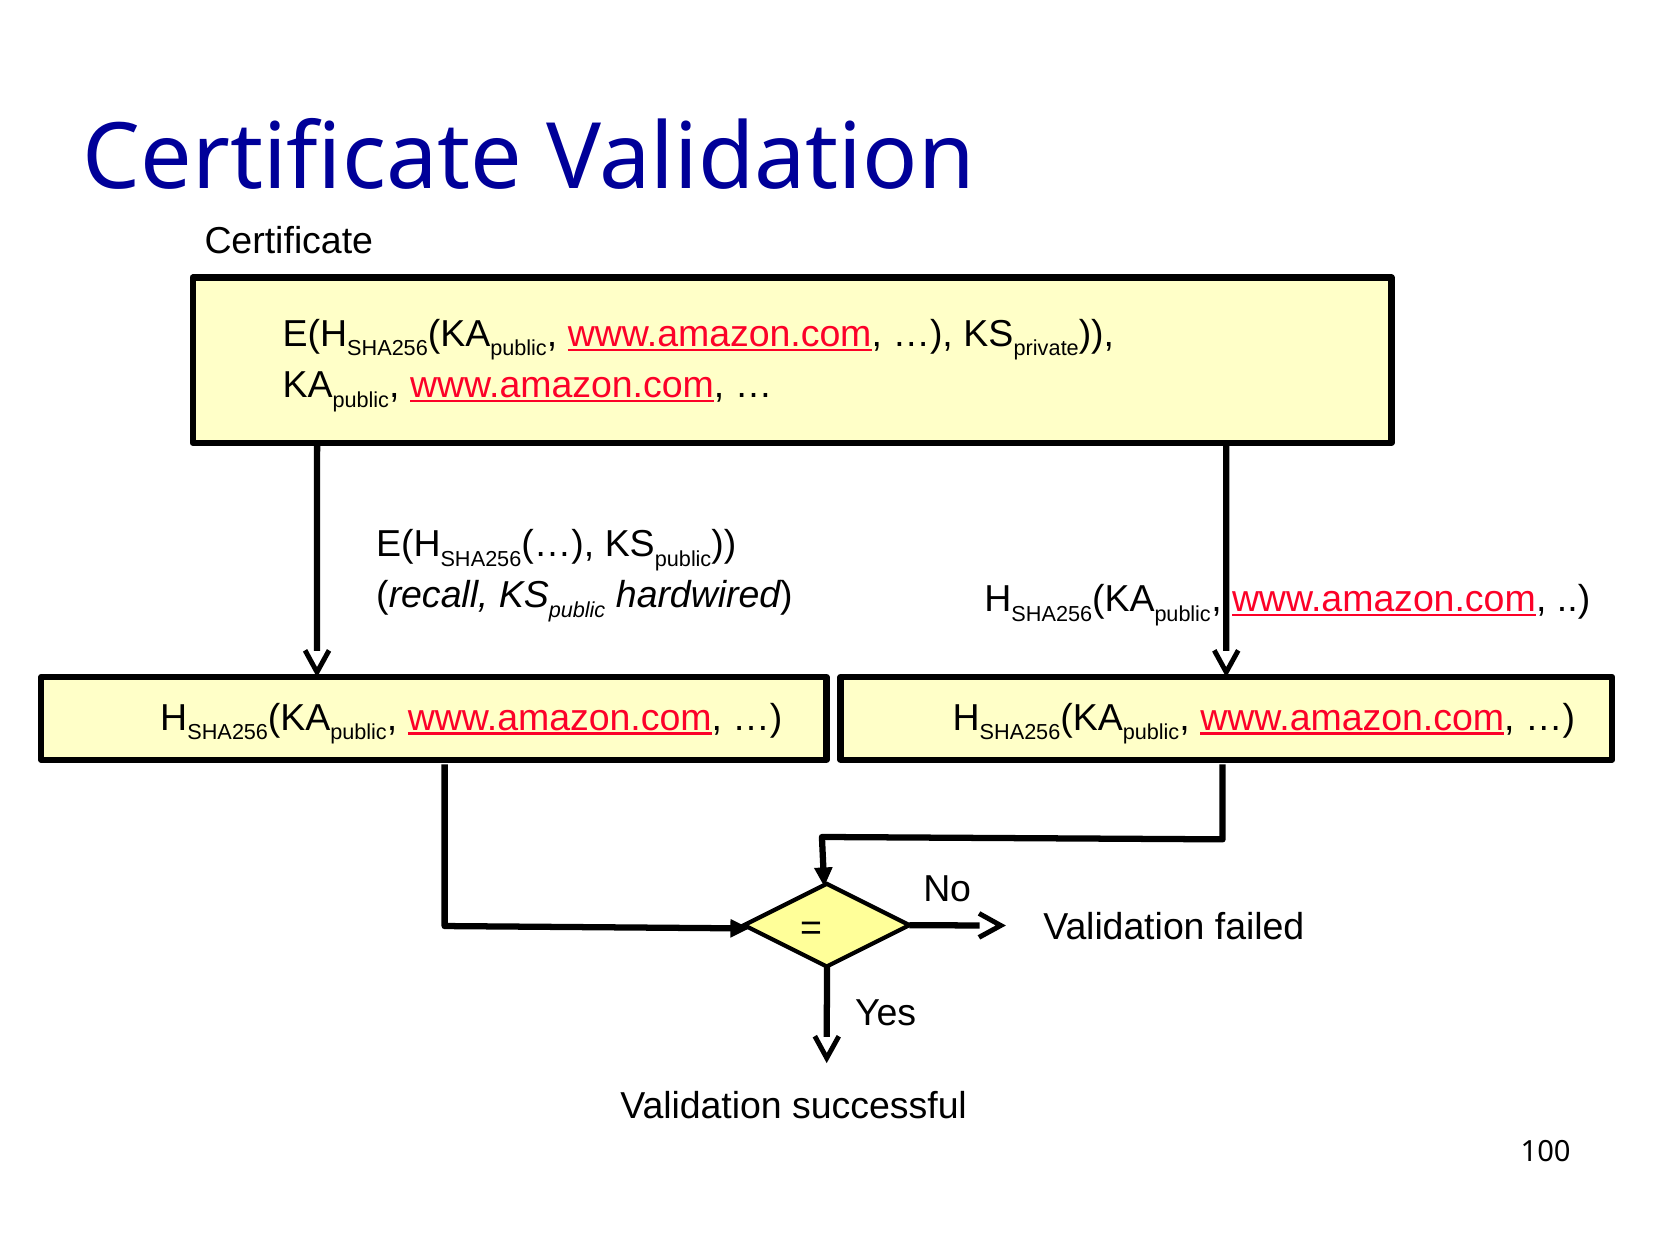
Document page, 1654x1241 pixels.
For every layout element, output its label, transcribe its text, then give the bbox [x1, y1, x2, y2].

text_box Validation failed [1028, 894, 1320, 955]
text_box Yes [840, 980, 932, 1041]
text_box HSHA256(KApublic, www.amazon.com, …) [41, 677, 827, 760]
title Certificate Validation [82, 49, 1571, 257]
text_box Certificate [189, 208, 388, 269]
text_box HSHA256(KApublic, www.amazon.com, ..) [969, 566, 1606, 633]
text_box E(HSHA256(KApublic, www.amazon.com, …), KSprivate)), KApublic, www.amazon.com, … [192, 277, 1392, 443]
text_box Validation successful [605, 1073, 982, 1134]
text_box No [908, 856, 987, 917]
text_box = [744, 883, 909, 966]
text_box E(HSHA256(…), KSpublic)) (recall, KSpublic hardwired) [361, 511, 808, 629]
text_box HSHA256(KApublic, www.amazon.com, …) [840, 677, 1613, 760]
